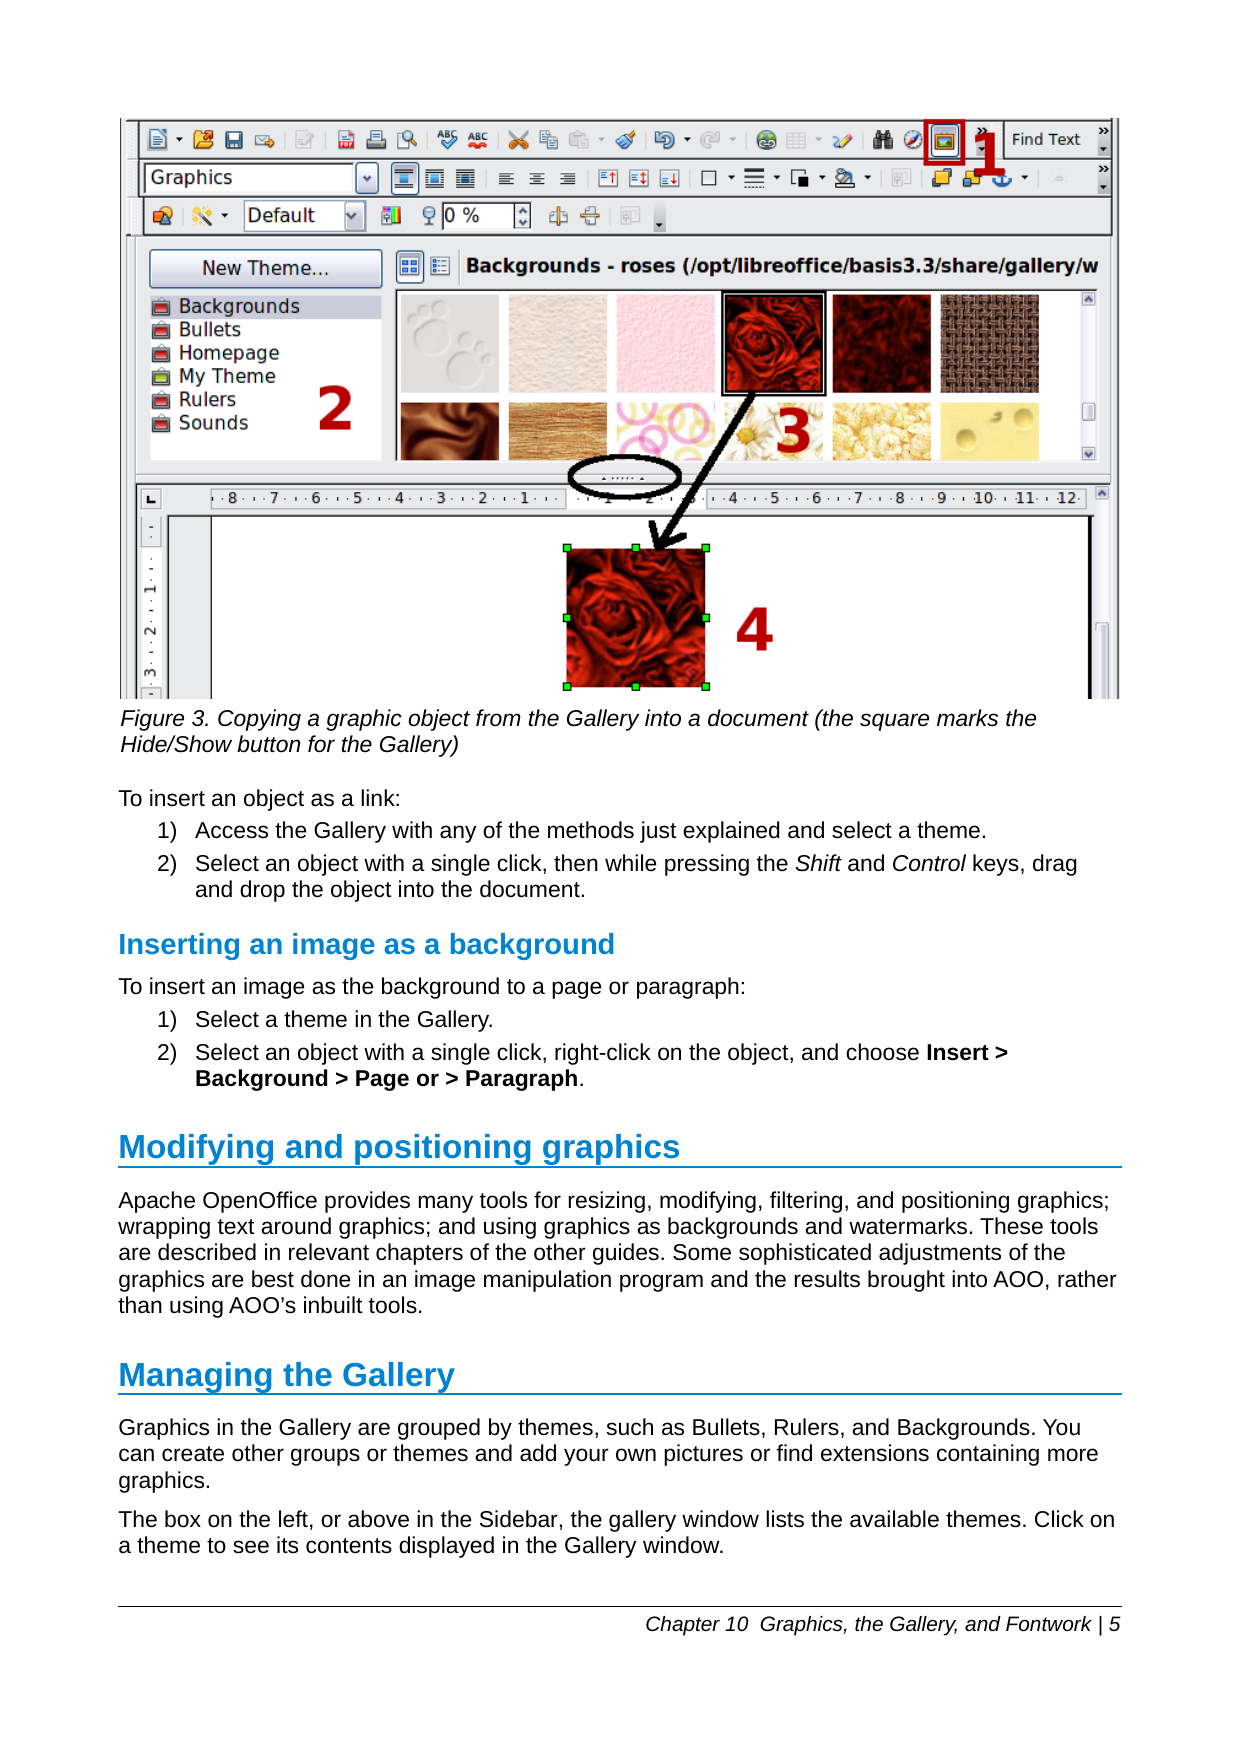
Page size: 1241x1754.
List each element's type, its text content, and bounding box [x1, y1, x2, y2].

subtitle Inserting an image as a background [118, 927, 1122, 961]
picture [120, 118, 1120, 699]
text Graphics in the Gallery are grouped by themes, such as Bullets, Rulers, and Backgrounds. You can create other groups or themes and add your own pictures or find extensions containing more graphics. [118, 1414, 1122, 1493]
list To insert an image as the background to a page or paragraph: [118, 973, 1122, 999]
list To insert an object as a link: [118, 785, 1122, 811]
text Apache OpenOffice provides many tools for resizing, modifying, filtering, and positioning graphics; wrapping text around graphics; and using graphics as backgrounds and watermarks. These tools are described in relevant chapters of the other guides. Some sophisticated adjustments of the graphics are best done in an image manipulation program and the results brought into AOO, rather than using AOO’s inbuilt tools. [118, 1187, 1122, 1318]
list Select an object with a single click, right-click on the object, and choose Insert > Background > Page or > Paragraph. [177, 1038, 1122, 1091]
text Figure 3. Copying a graphic object from the Gallery into a document (the square marks the Hide/Show button for the Gallery) [120, 705, 1120, 758]
list Select a theme in the Gallery. [177, 1006, 1122, 1032]
subtitle Managing the Gallery [118, 1354, 1122, 1393]
subtitle Modifying and positioning graphics [118, 1127, 1122, 1166]
list Select an object with a single click, then while pressing the Shift and Control keys, drag and drop the object into the document. [177, 850, 1122, 903]
list Access the Gallery with any of the methods just explained and select a theme. [177, 817, 1122, 844]
text The box on the left, or above in the Sidebar, the gallery window lists the available themes. Click on a theme to see its contents displayed in the Gallery window. [118, 1506, 1122, 1558]
